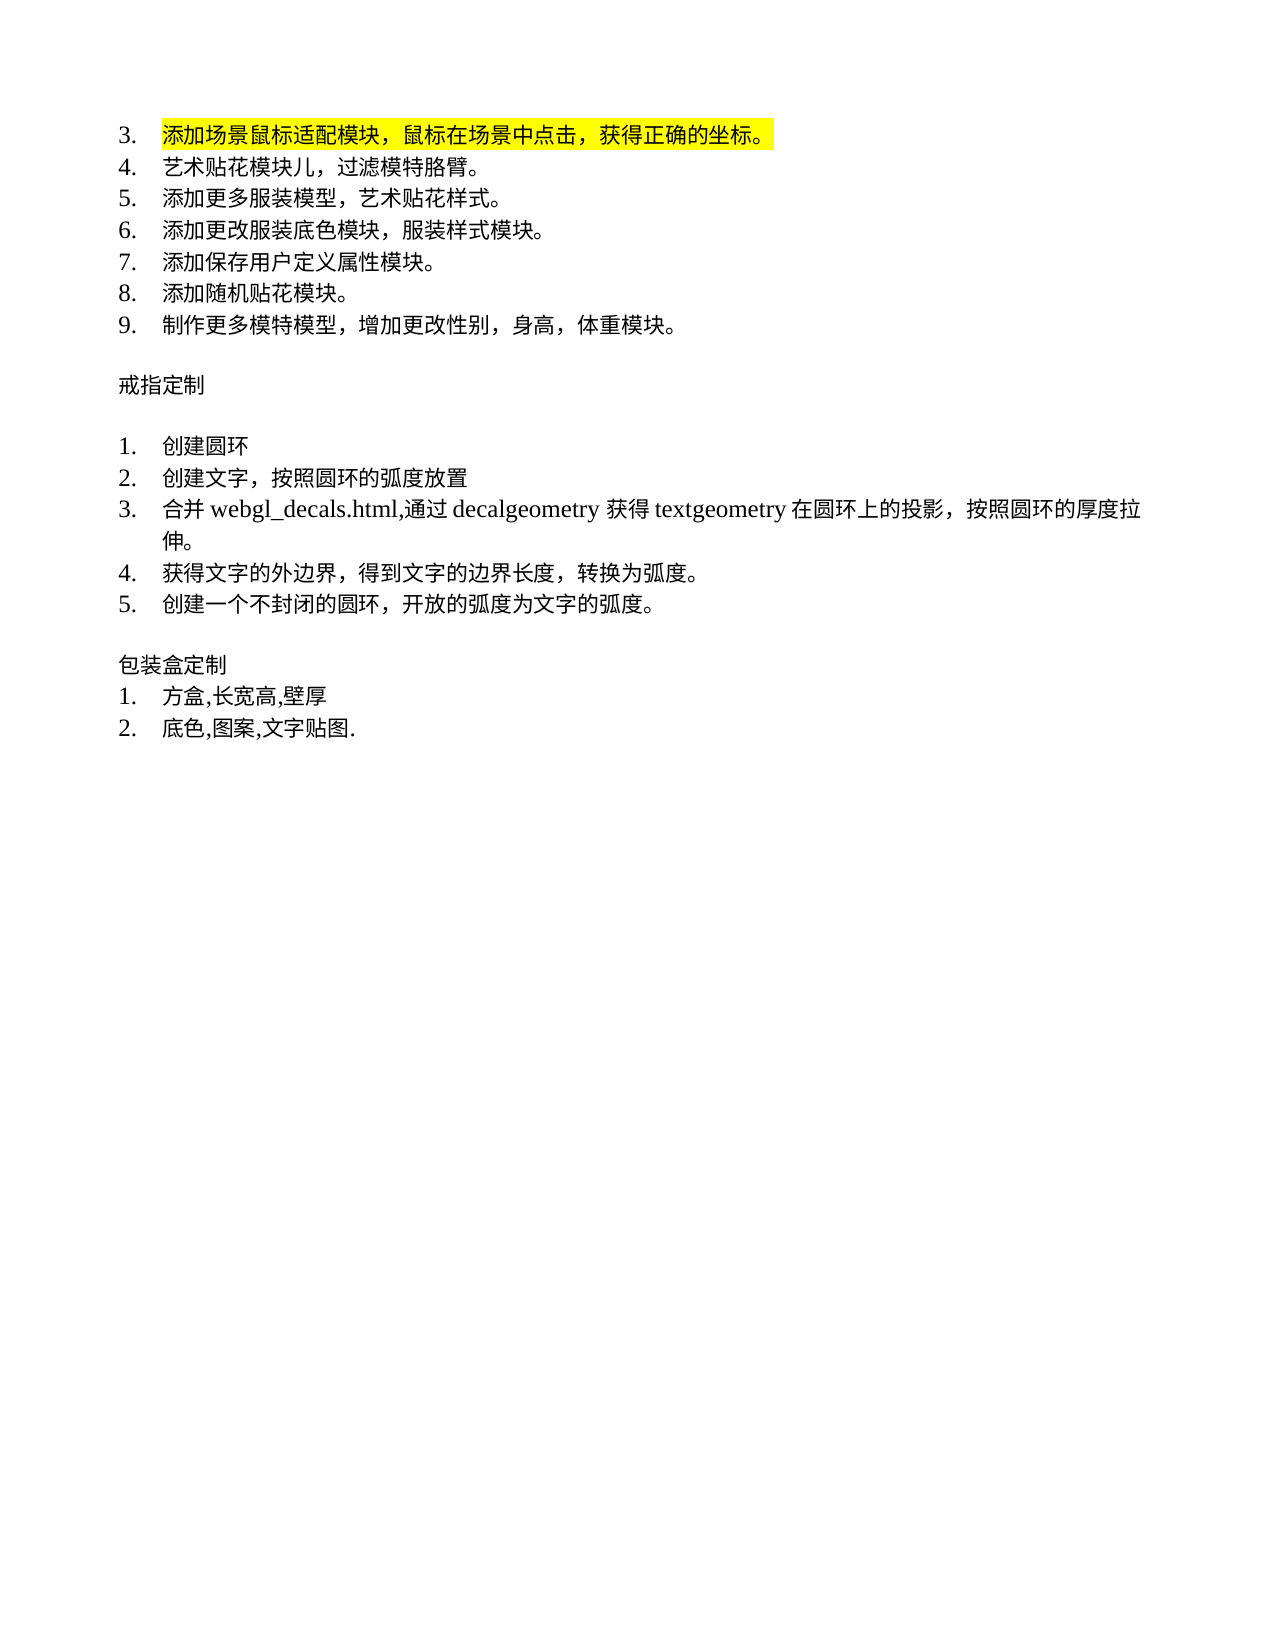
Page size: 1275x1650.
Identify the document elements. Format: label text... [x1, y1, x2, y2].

text 2. 创建文字，按照圆环的弧度放置 [118, 461, 1157, 492]
text 2. 底色,图案,文字贴图. [118, 711, 1157, 743]
text 3. 添加场景鼠标适配模块，鼠标在场景中点击，获得正确的坐标。 [118, 118, 1157, 150]
text 6. 添加更改服装底色模块，服装样式模块。 [118, 213, 1157, 245]
text 9. 制作更多模特模型，增加更改性别，身高，体重模块。 [118, 308, 1157, 340]
text 5. 创建一个不封闭的圆环，开放的弧度为文字的弧度。 [118, 587, 1157, 619]
text 3. 合并webgl_decals.html,通过decalgeometry 获得 textgeometry在圆环上的投影，按照圆环的厚度拉 伸。 [118, 492, 1157, 556]
text 4. 获得文字的外边界，得到文字的边界长度，转换为弧度。 [118, 556, 1157, 587]
text 1. 方盒,长宽高,壁厚 [118, 679, 1157, 711]
text 7. 添加保存用户定义属性模块。 [118, 245, 1157, 276]
text 8. 添加随机贴花模块。 [118, 276, 1157, 308]
text 4. 艺术贴花模块儿，过滤模特胳臂。 [118, 150, 1157, 181]
text 包装盒定制 [118, 648, 1157, 679]
text 5. 添加更多服装模型，艺术贴花样式。 [118, 181, 1157, 213]
text 1. 创建圆环 [118, 429, 1157, 461]
text 戒指定制 [118, 368, 1157, 400]
